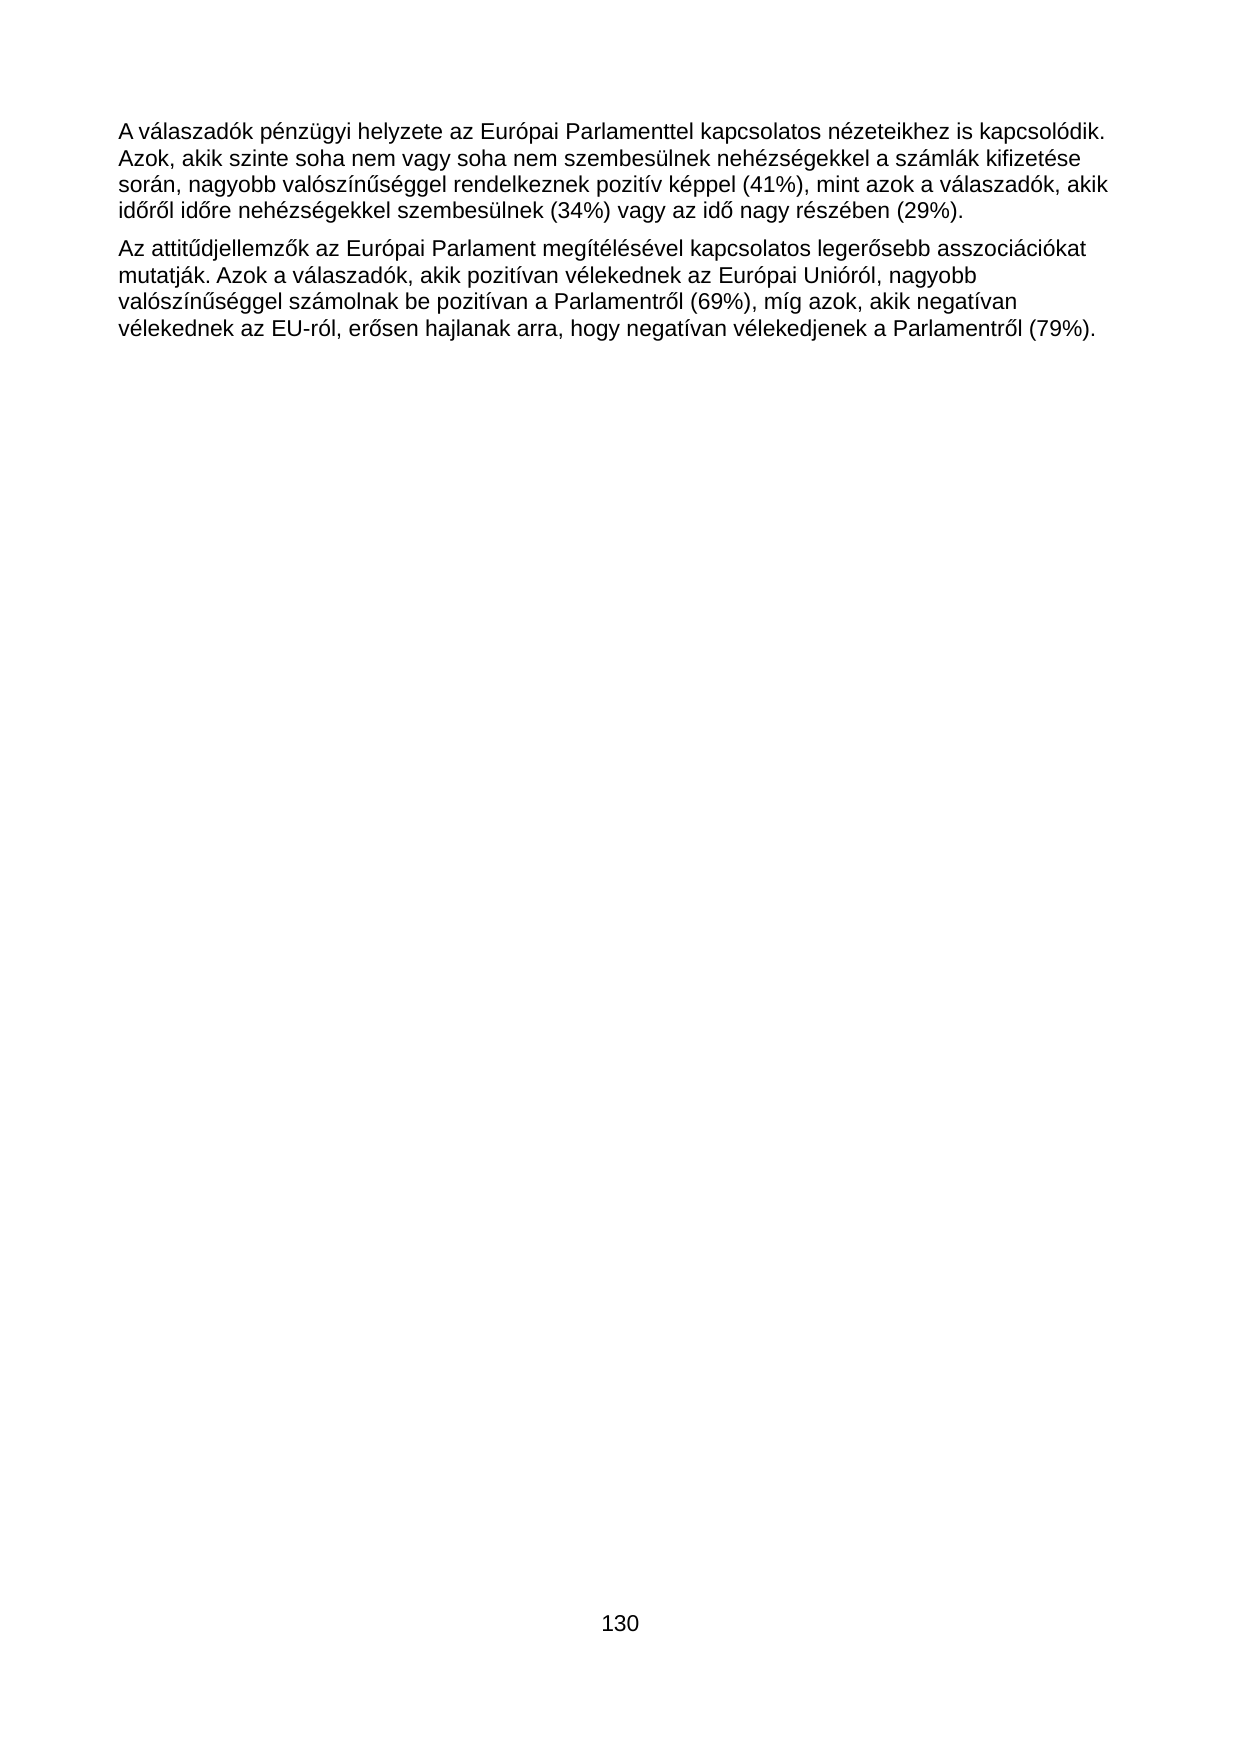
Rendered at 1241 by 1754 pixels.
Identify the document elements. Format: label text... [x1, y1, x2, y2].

text A válaszadók pénzügyi helyzete az Európai Parlamenttel kapcsolatos nézeteikhez is kapcsolódik. Azok, akik szinte soha nem vagy soha nem szembesülnek nehézségekkel a számlák kifizetése során, nagyobb valószínűséggel rendelkeznek pozitív képpel (41%), mint azok a válaszadók, akik időről időre nehézségekkel szembesülnek (34%) vagy az idő nagy részében (29%). [118, 118, 1122, 223]
text Az attitűdjellemzők az Európai Parlament megítélésével kapcsolatos legerősebb asszociációkat mutatják. Azok a válaszadók, akik pozitívan vélekednek az Európai Unióról, nagyobb valószínűséggel számolnak be pozitívan a Parlamentről (69%), míg azok, akik negatívan vélekednek az EU-ról, erősen hajlanak arra, hogy negatívan vélekedjenek a Parlamentről (79%). [118, 235, 1122, 341]
